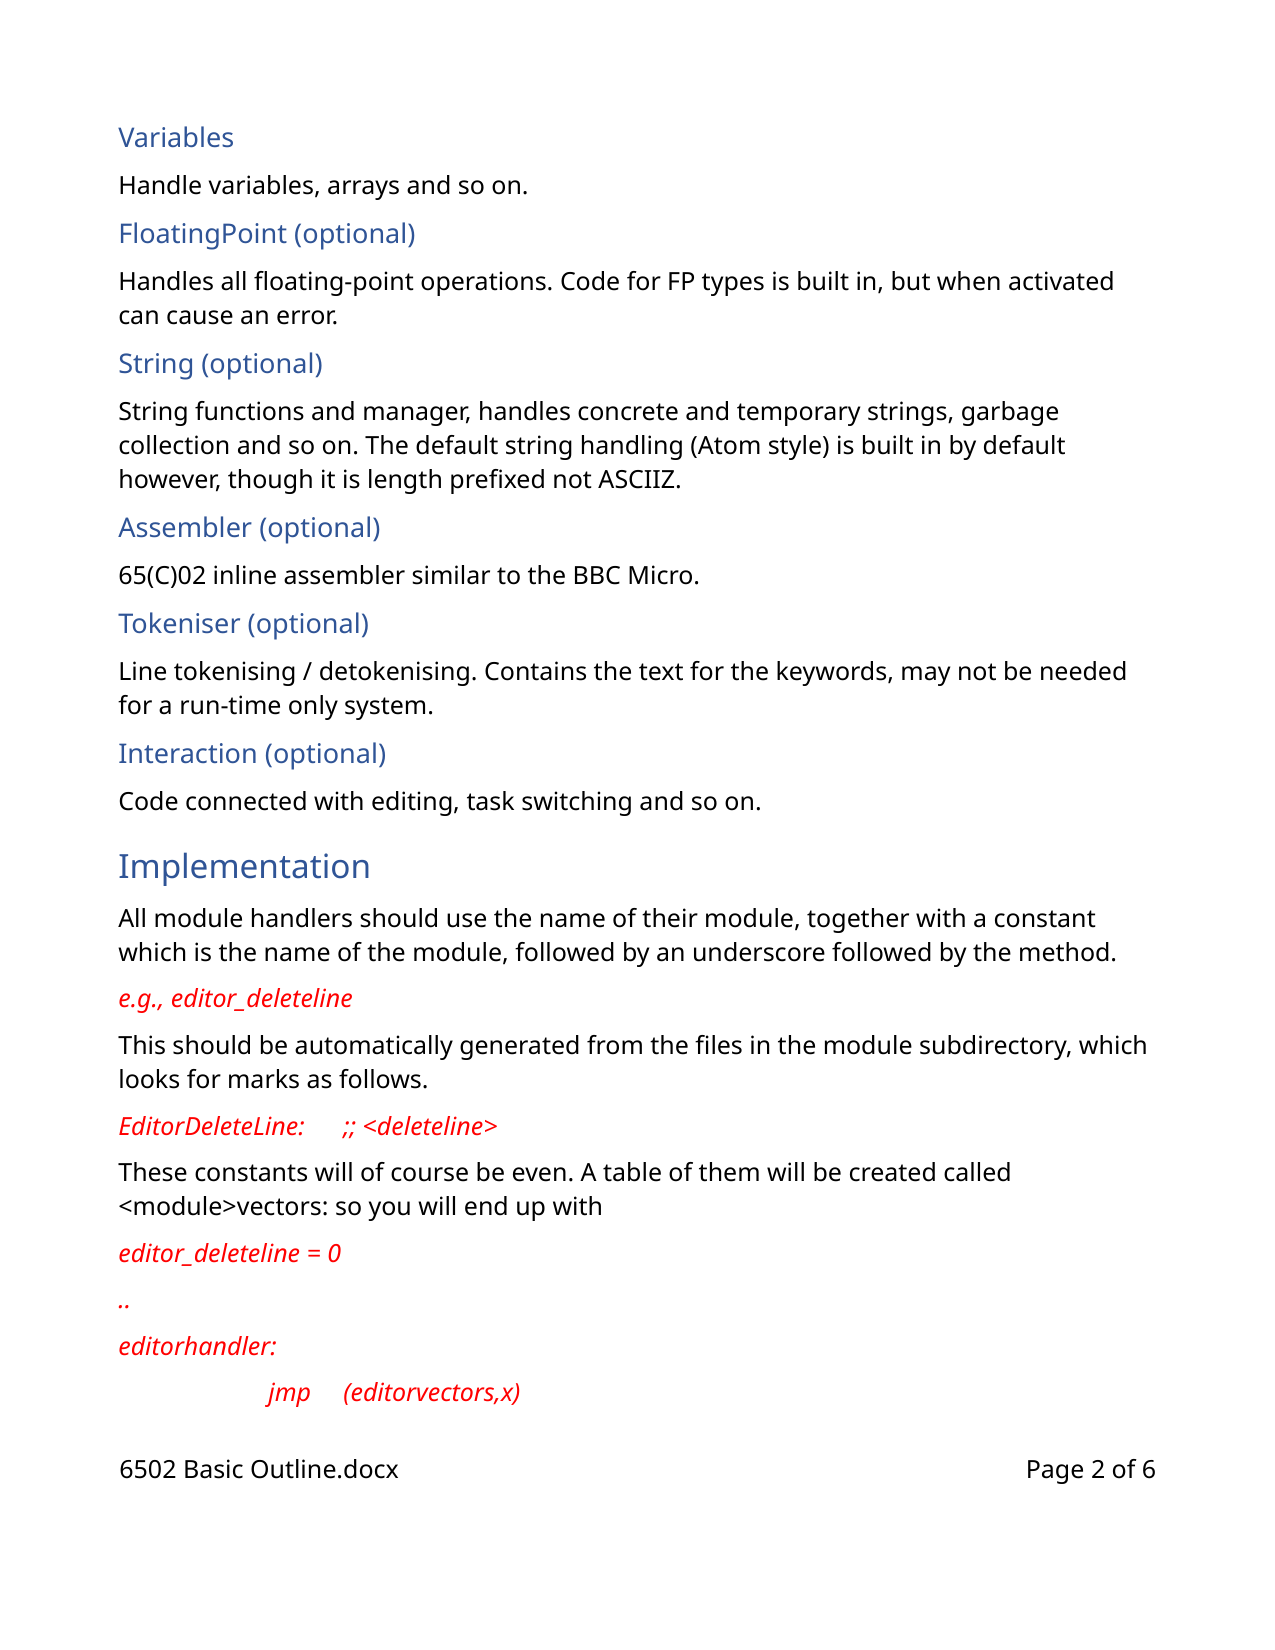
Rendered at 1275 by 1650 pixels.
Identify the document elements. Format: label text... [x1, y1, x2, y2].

text editorhandler: [118, 1328, 1157, 1363]
text .. [118, 1282, 1157, 1316]
text 65(C)02 inline assembler similar to the BBC Micro. [118, 557, 1157, 592]
subtitle Implementation [118, 842, 1157, 888]
text editor_deleteline = 0 [118, 1235, 1157, 1269]
text EditorDeleteLine: ;; <deleteline> [118, 1108, 1157, 1142]
text Line tokenising / detokenising. Contains the text for the keywords, may not be needed for a run-time only system. [118, 653, 1157, 722]
subtitle Variables [118, 118, 1157, 155]
text All module handlers should use the name of their module, together with a constant which is the name of the module, followed by an underscore followed by the method. [118, 900, 1157, 968]
subtitle String (optional) [118, 344, 1157, 381]
text String functions and manager, handles concrete and temporary strings, garbage collection and so on. The default string handling (Atom style) is built in by default however, though it is length prefixed not ASCIIZ. [118, 393, 1157, 496]
subtitle Tokeniser (optional) [118, 604, 1157, 641]
text These constants will of course be even. A table of them will be created called <module>vectors: so you will end up with [118, 1155, 1157, 1223]
text Handles all floating-point operations. Code for FP types is built in, but when activated can cause an error. [118, 263, 1157, 332]
text jmp (editorvectors,x) [118, 1375, 1157, 1409]
subtitle FloatingPoint (optional) [118, 214, 1157, 251]
text Handle variables, arrays and so on. [118, 167, 1157, 202]
text e.g., editor_deleteline [118, 981, 1157, 1015]
text This should be automatically generated from the files in the module subdirectory, which looks for marks as follows. [118, 1028, 1157, 1096]
subtitle Interaction (optional) [118, 734, 1157, 771]
subtitle Assembler (optional) [118, 508, 1157, 545]
text Code connected with editing, task switching and so on. [118, 783, 1157, 817]
